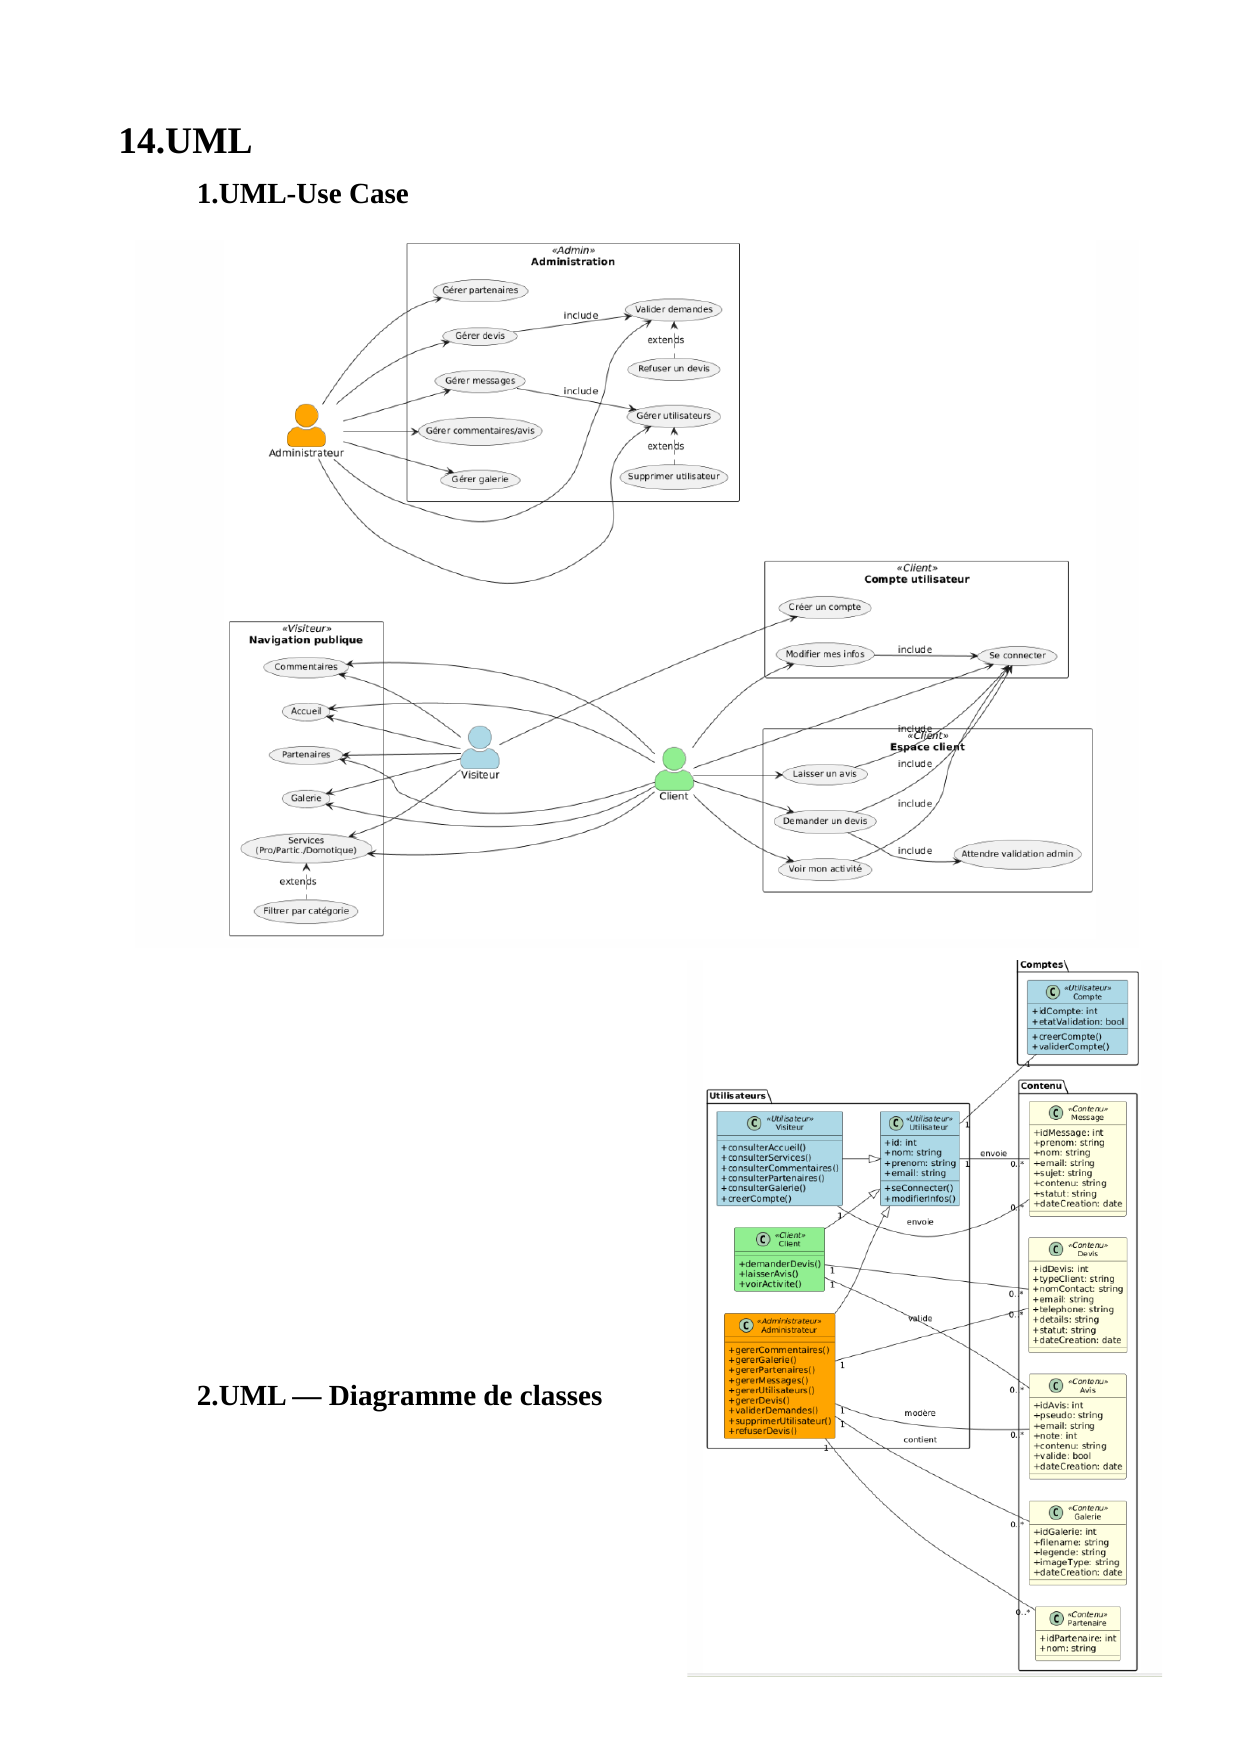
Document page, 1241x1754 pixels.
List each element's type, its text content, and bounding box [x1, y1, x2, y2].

subtitle 1.UML-Use Case [155, 176, 1122, 209]
picture [134, 240, 1139, 948]
picture [687, 960, 1163, 1677]
subtitle 2.UML — Diagramme de classes [155, 1378, 687, 1412]
subtitle 14.UML [118, 118, 1122, 161]
